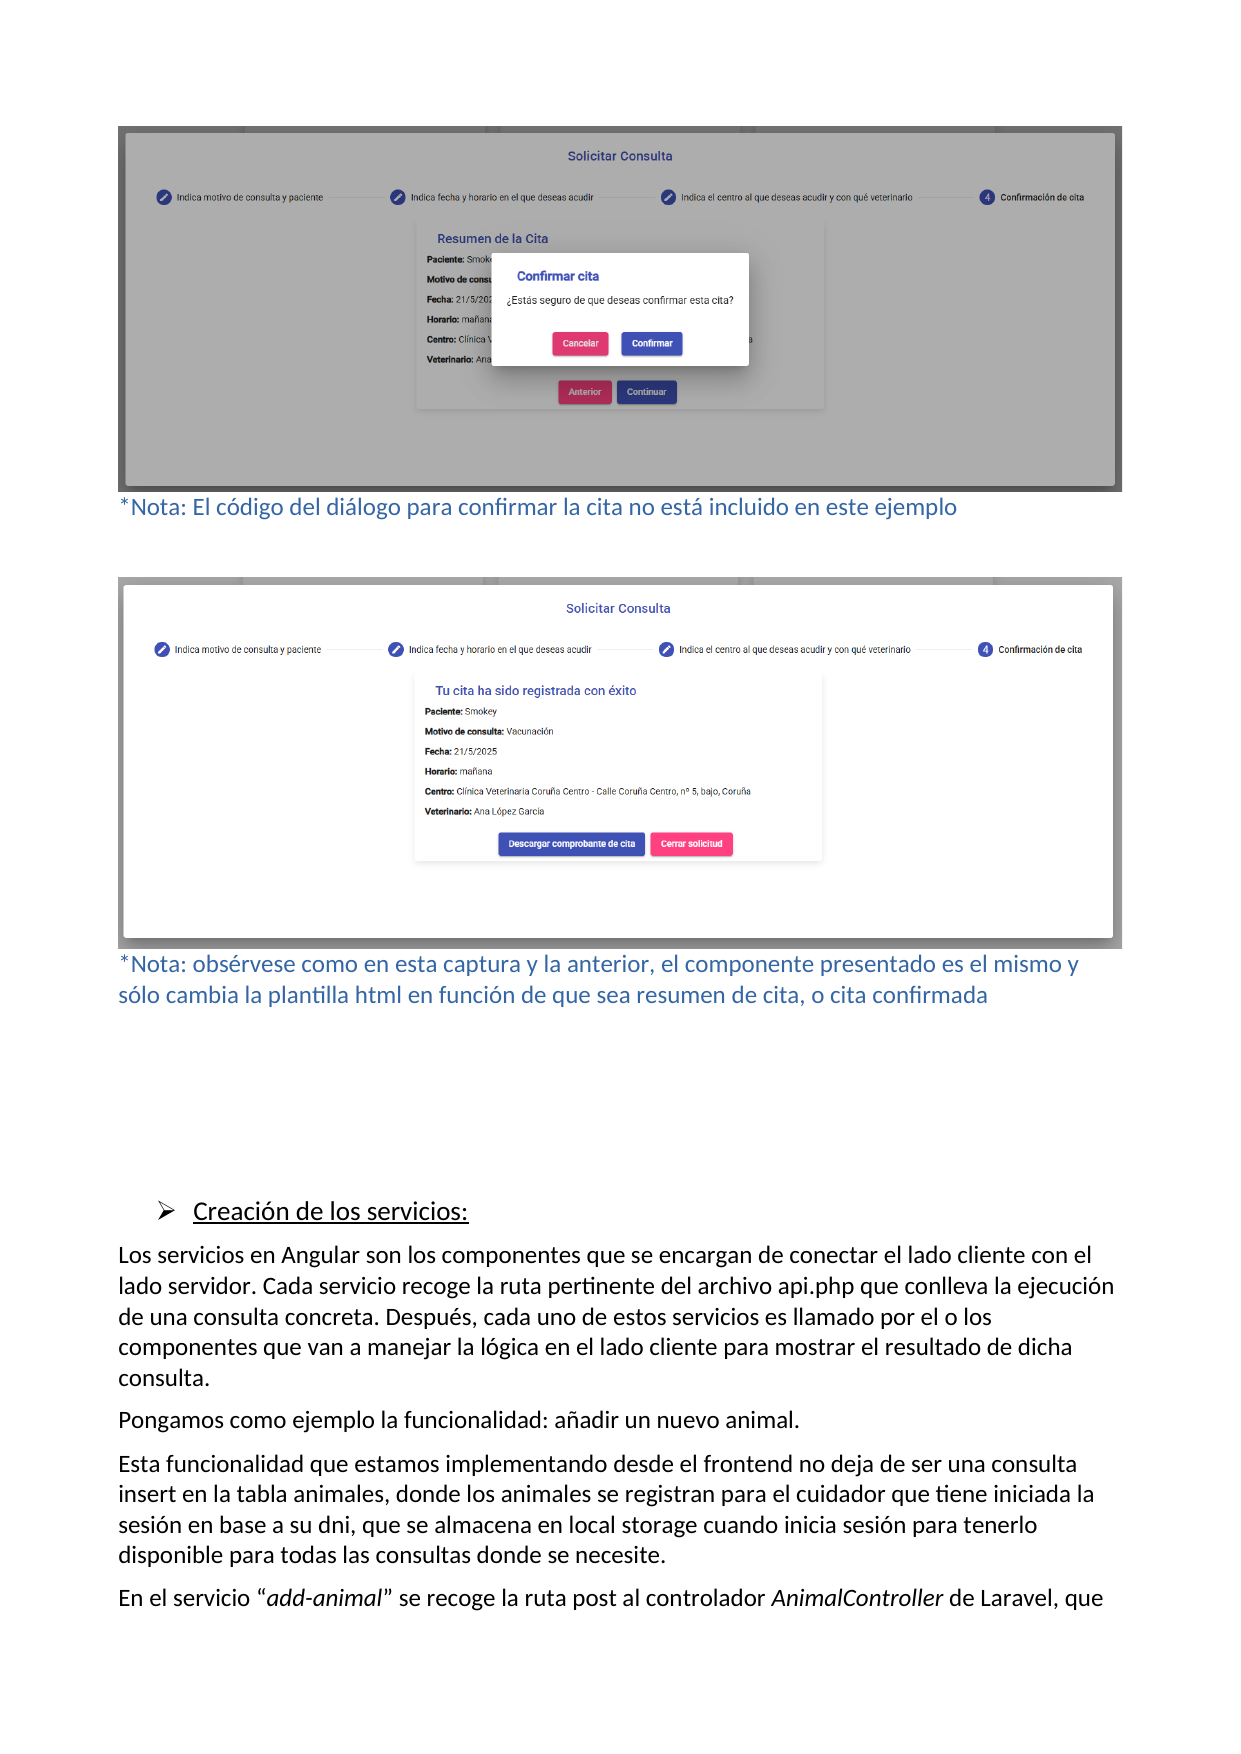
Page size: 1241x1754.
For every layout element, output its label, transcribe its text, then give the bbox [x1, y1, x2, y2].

text Los servicios en Angular son los componentes que se encargan de conectar el lado cliente con el lado servidor. Cada servicio recoge la ruta pertinente del archivo api.php que conlleva la ejecución de una consulta concreta. Después, cada uno de estos servicios es llamado por el o los componentes que van a manejar la lógica en el lado cliente para mostrar el resultado de dicha consulta. [118, 1239, 1122, 1392]
text [118, 118, 1122, 126]
text Esta funcionalidad que estamos implementando desde el frontend no deja de ser una consulta insert en la tabla animales, donde los animales se registran para el cuidador que tiene iniciada la sesión en base a su dni, que se almacena en local storage cuando inicia sesión para tenerlo disponible para todas las consultas donde se necesite. [118, 1448, 1122, 1570]
text *Nota: El código del diálogo para confirmar la cita no está incluido en este ejemplo [118, 492, 1122, 522]
text *Nota: obsérvese como en esta captura y la anterior, el componente presentado es el mismo y sólo cambia la plantilla html en función de que sea resumen de cita, o cita confirmada [118, 949, 1122, 1009]
picture [118, 126, 1123, 492]
picture [118, 577, 1123, 949]
text Pongamos como ejemplo la funcionalidad: añadir un nuevo animal. [118, 1405, 1122, 1435]
text En el servicio “add-animal” se recoge la ruta post al controlador AnimalController de Laravel, que [118, 1582, 1122, 1613]
list Creación de los servicios: [156, 1194, 1122, 1227]
